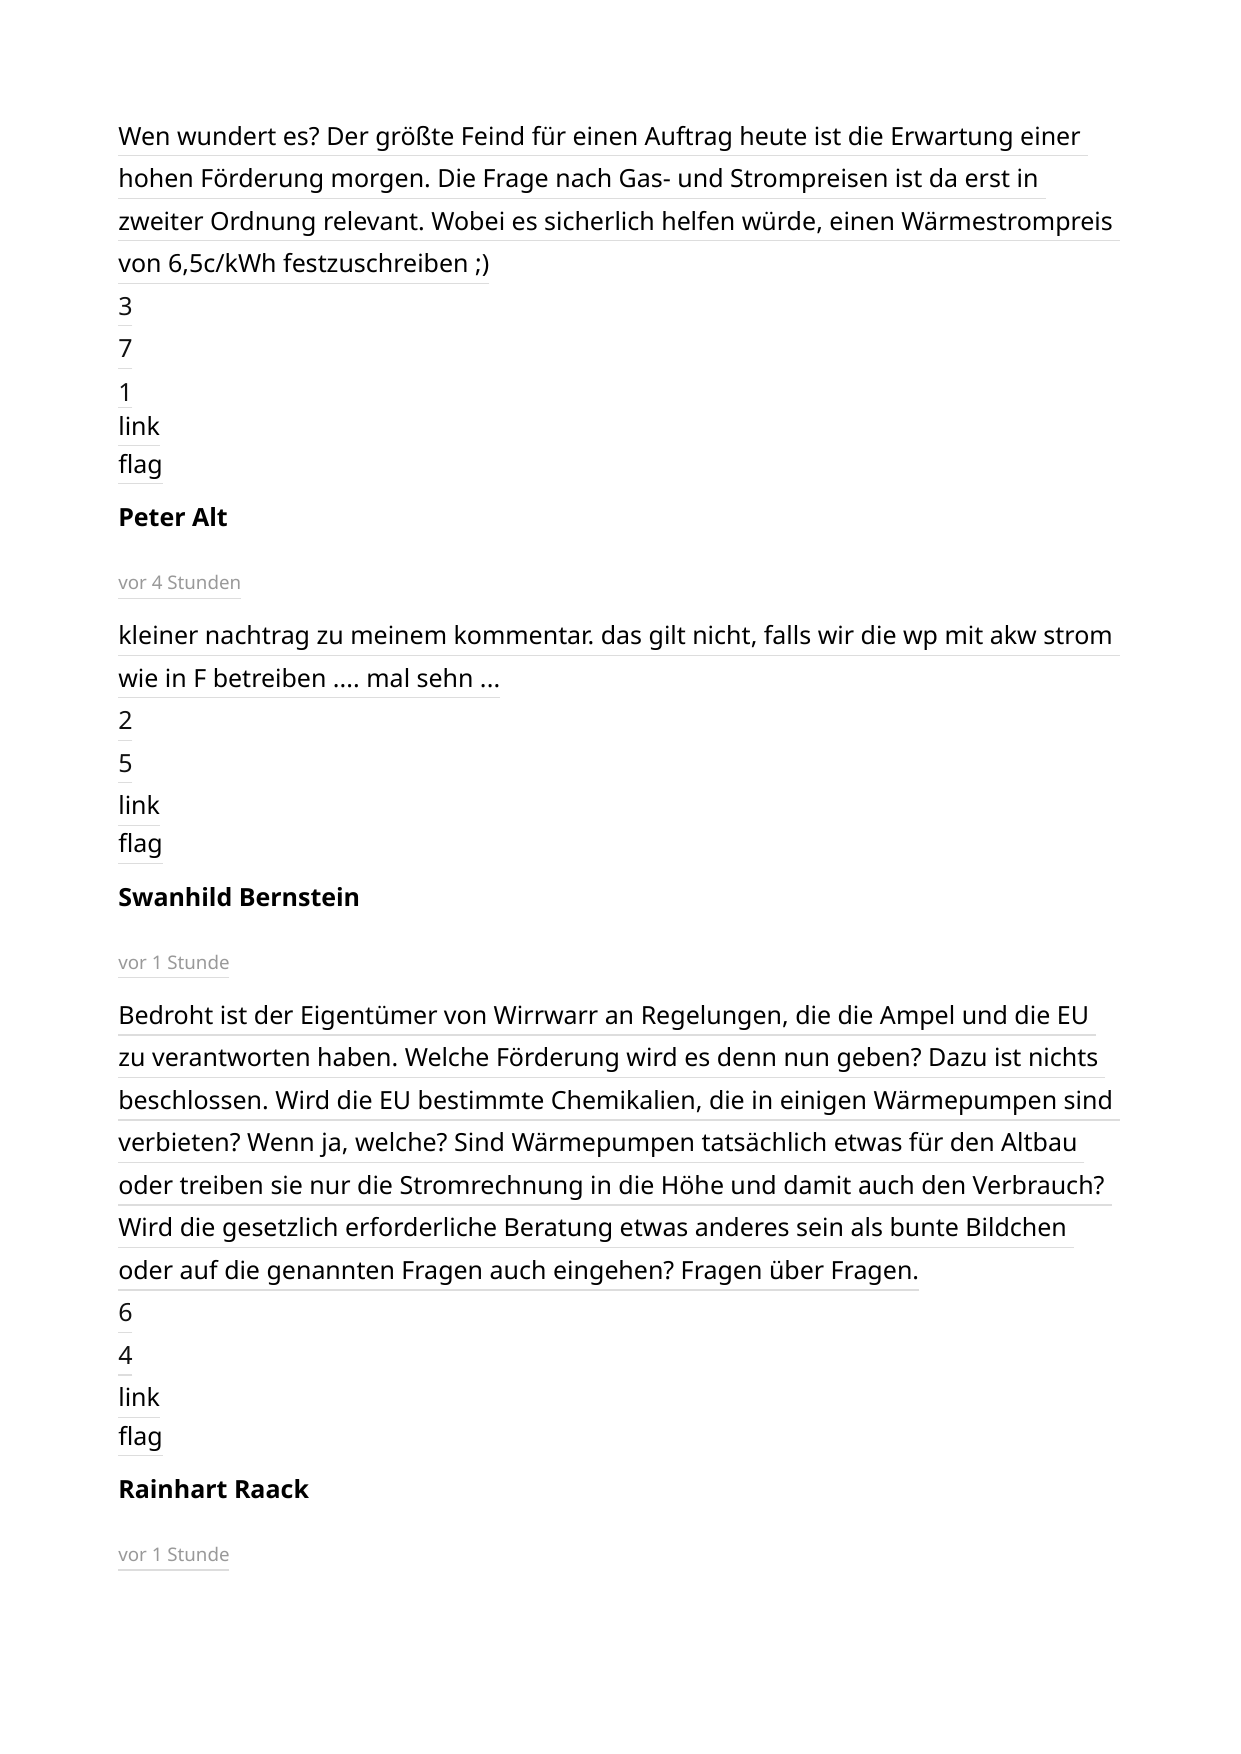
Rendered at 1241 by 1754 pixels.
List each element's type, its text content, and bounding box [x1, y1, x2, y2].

text link [118, 408, 1122, 446]
text link [118, 788, 1122, 826]
text 2 [118, 703, 1122, 741]
text vor 4 Stunden [118, 569, 1117, 599]
text Swanhild Bernstein [118, 880, 1122, 914]
text kleiner nachtrag zu meinem kommentar. das gilt nicht, falls wir die wp mit akw strom wie in F betreiben .... mal sehn ... [118, 618, 1122, 698]
text 1 [118, 373, 1122, 408]
text 3 [118, 288, 1122, 326]
text flag [118, 826, 1122, 864]
text link [118, 1380, 1122, 1418]
text Rainhart Raack [118, 1472, 1122, 1506]
text Peter Alt [118, 500, 1122, 534]
text 7 [118, 331, 1122, 369]
text 5 [118, 746, 1122, 783]
text flag [118, 1418, 1122, 1456]
text 6 [118, 1295, 1122, 1333]
text Wen wundert es? Der größte Feind für einen Auftrag heute ist die Erwartung einer hohen Förderung morgen. Die Frage nach Gas- und Strompreisen ist da erst in zweiter Ordnung relevant. Wobei es sicherlich helfen würde, einen Wärmestrompreis von 6,5c/kWh festzuschreiben ;) [118, 118, 1122, 284]
text flag [118, 446, 1122, 484]
text Bedroht ist der Eigentümer von Wirrwarr an Regelungen, die die Ampel und die EU zu verantworten haben. Welche Förderung wird es denn nun geben? Dazu ist nichts beschlossen. Wird die EU bestimmte Chemikalien, die in einigen Wärmepumpen sind verbieten? Wenn ja, welche? Sind Wärmepumpen tatsächlich etwas für den Altbau oder treiben sie nur die Stromrechnung in die Höhe und damit auch den Verbrauch? Wird die gesetzlich erforderliche Beratung etwas anderes sein als bunte Bildchen oder auf die genannten Fragen auch eingehen? Fragen über Fragen. [118, 998, 1122, 1291]
text vor 1 Stunde [118, 1541, 1117, 1571]
text vor 1 Stunde [118, 949, 1117, 978]
text 4 [118, 1338, 1122, 1376]
